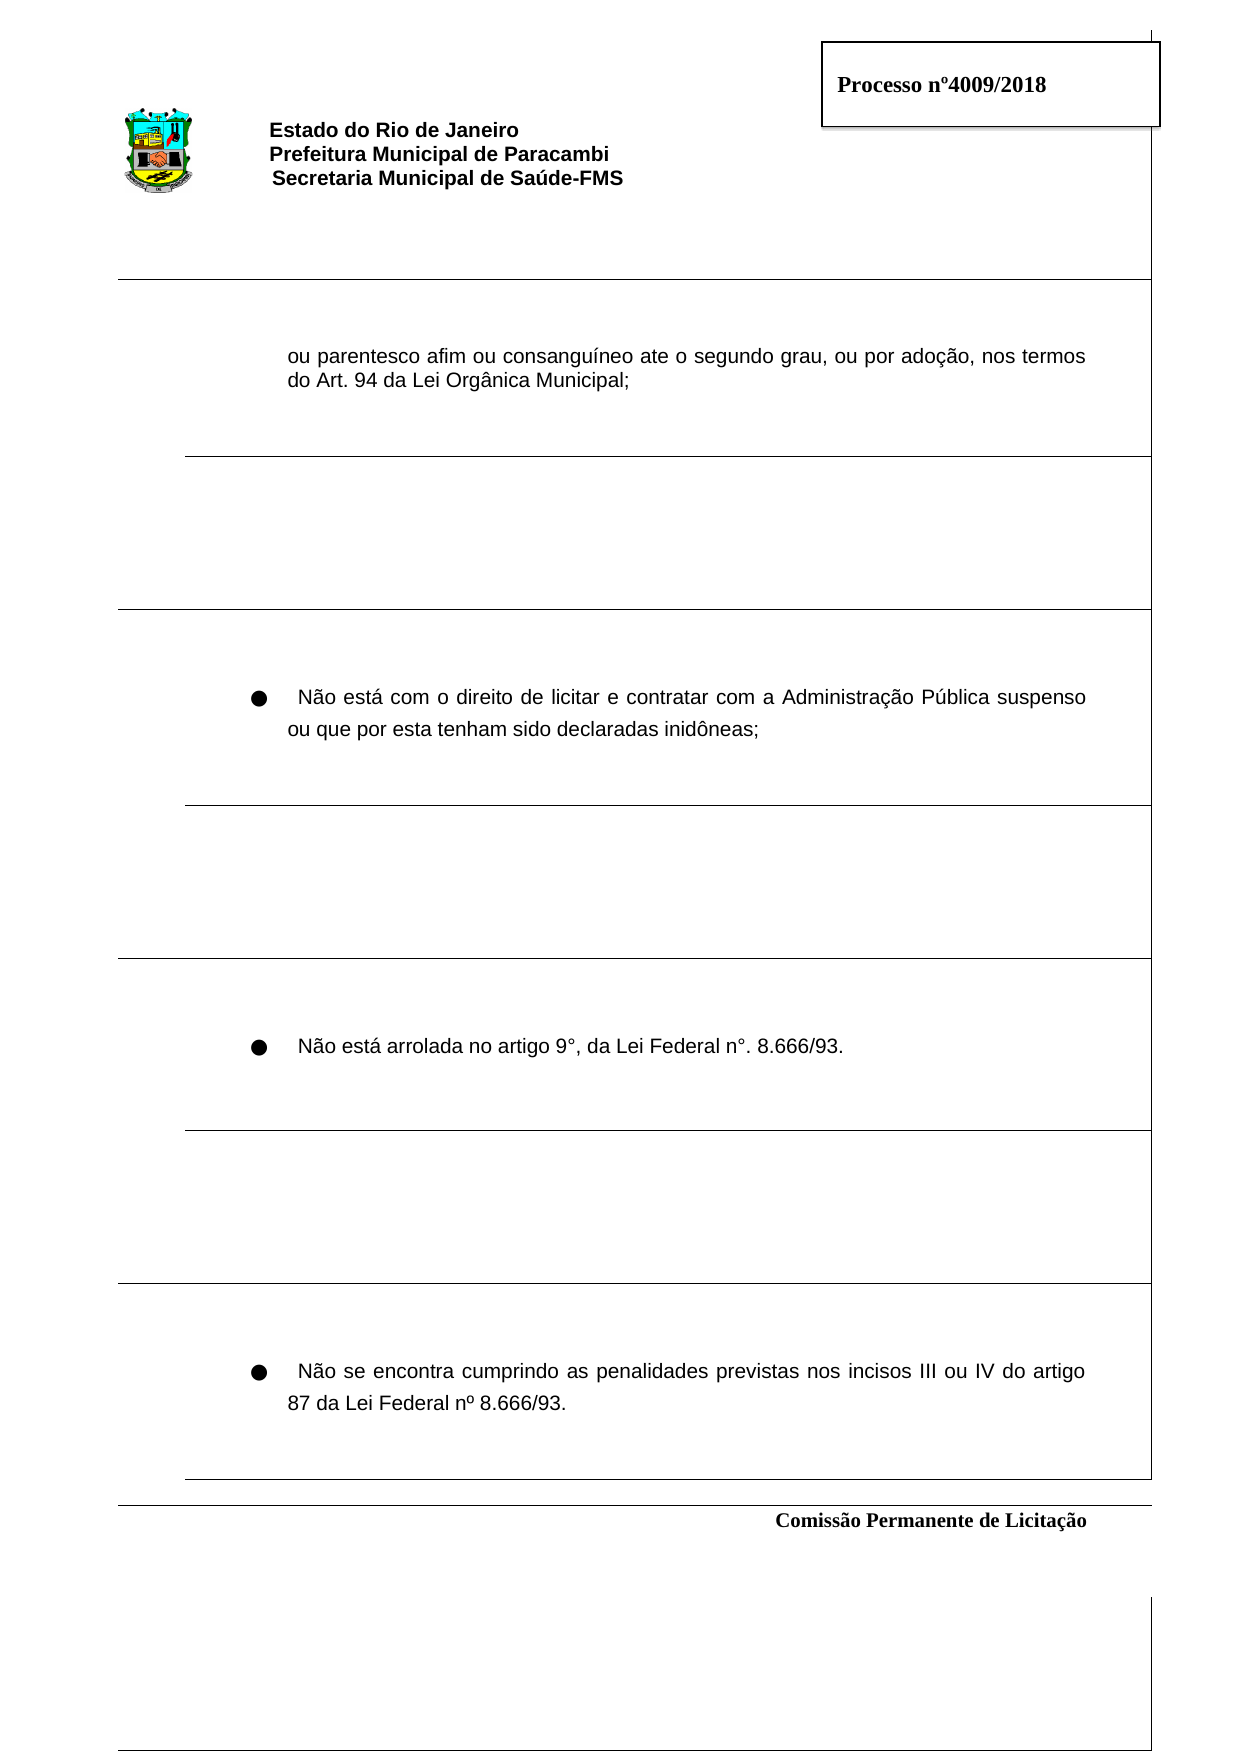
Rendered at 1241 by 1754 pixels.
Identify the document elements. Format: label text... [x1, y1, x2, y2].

list ou parentesco afim ou consanguíneo ate o segundo grau, ou por adoção, nos termos do Art. 94 da Lei Orgânica Municipal; [185, 279, 1151, 456]
list Não está com o direito de licitar e contratar com a Administração Pública suspenso ou que por esta tenham sido declaradas inidôneas; [185, 609, 1151, 805]
list Não está arrolada no artigo 9°, da Lei Federal n°. 8.666/93. [185, 958, 1151, 1130]
list Não se encontra cumprindo as penalidades previstas nos incisos III ou IV do artigo 87 da Lei Federal nº 8.666/93. [185, 1283, 1152, 1479]
